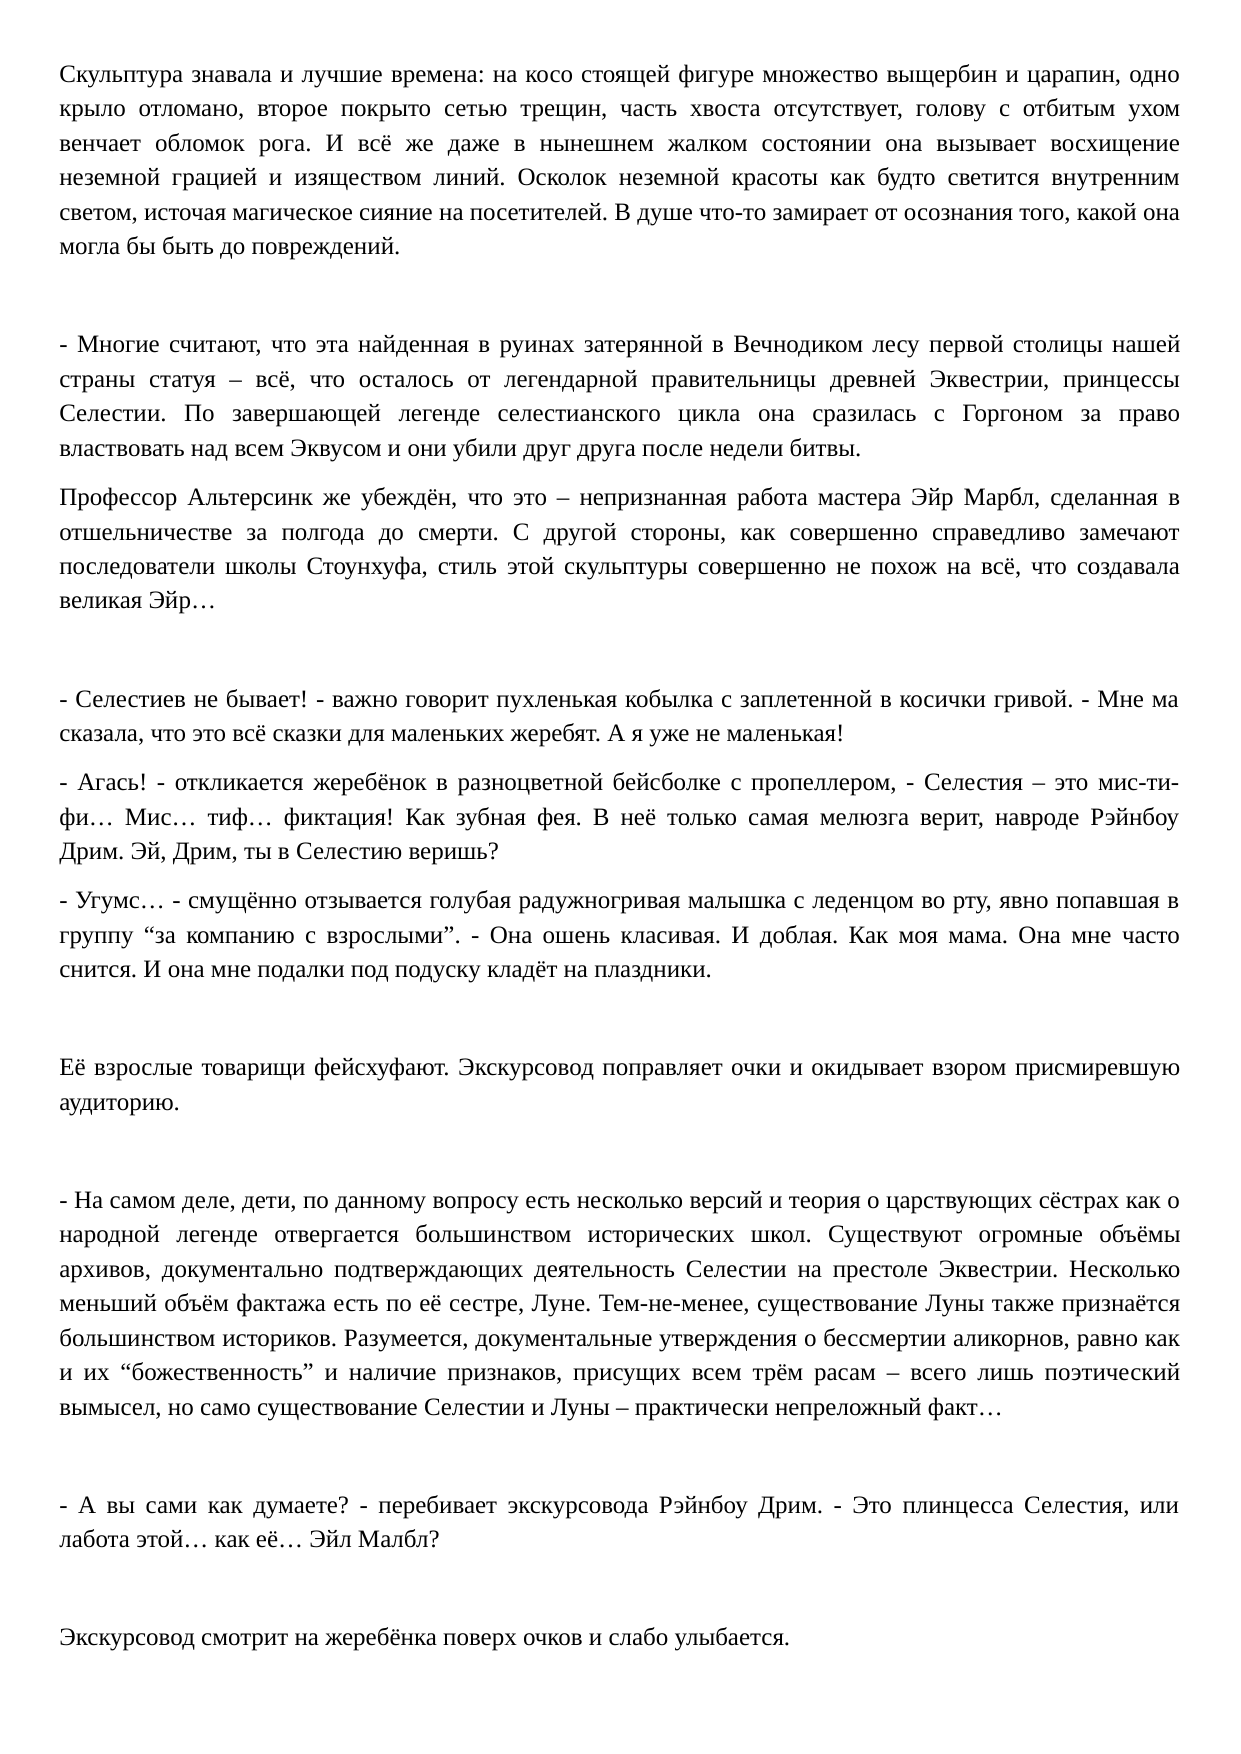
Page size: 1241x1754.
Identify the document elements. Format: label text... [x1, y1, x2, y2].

text - Агась! - откликается жеребёнок в разноцветной бейсболке с пропеллером, - Селестия – это мис-ти-фи… Мис… тиф… фиктация! Как зубная фея. В неё только самая мелюзга верит, навроде Рэйнбоу Дрим. Эй, Дрим, ты в Селестию веришь? [59, 767, 1181, 865]
text Скульптура знавала и лучшие времена: на косо стоящей фигуре множество выщербин и царапин, одно крыло отломано, второе покрыто сетью трещин, часть хвоста отсутствует, голову с отбитым ухом венчает обломок рога. И всё же даже в нынешнем жалком состоянии она вызывает восхищение неземной грацией и изяществом линий. Осколок неземной красоты как будто светится внутренним светом, источая магическое сияние на посетителей. В душе что-то замирает от осознания того, какой она могла бы быть до повреждений. [59, 59, 1181, 260]
text - Многие считают, что эта найденная в руинах затерянной в Вечнодиком лесу первой столицы нашей страны статуя – всё, что осталось от легендарной правительницы древней Эквестрии, принцессы Селестии. По завершающей легенде селестианского цикла она сразилась с Горгоном за право властвовать над всем Эквусом и они убили друг друга после недели битвы. [59, 329, 1181, 462]
text - Угумс… - смущённо отзывается голубая радужногривая малышка с леденцом во рту, явно попавшая в группу “за компанию с взрослыми”. - Она ошень класивая. И доблая. Как моя мама. Она мне часто снится. И она мне подалки под подуску кладёт на плаздники. [59, 885, 1181, 983]
text - Селестиев не бывает! - важно говорит пухленькая кобылка с заплетенной в косички гривой. - Мне ма сказала, что это всё сказки для маленьких жеребят. А я уже не маленькая! [59, 684, 1181, 747]
text Её взрослые товарищи фейсхуфают. Экскурсовод поправляет очки и окидывает взором присмиревшую аудиторию. [59, 1052, 1181, 1116]
text Экскурсовод смотрит на жеребёнка поверх очков и слабо улыбается. [59, 1622, 1181, 1651]
text - На самом деле, дети, по данному вопросу есть несколько версий и теория о царствующих сёстрах как о народной легенде отвергается большинством исторических школ. Существуют огромные объёмы архивов, документально подтверждающих деятельность Селестии на престоле Эквестрии. Несколько меньший объём фактажа есть по её сестре, Луне. Тем-не-менее, существование Луны также признаётся большинством историков. Разумеется, документальные утверждения о бессмертии аликорнов, равно как и их “божественность” и наличие признаков, присущих всем трём расам – всего лишь поэтический вымысел, но само существование Селестии и Луны – практически непреложный факт… [59, 1185, 1181, 1421]
text Профессор Альтерсинк же убеждён, что это – непризнанная работа мастера Эйр Марбл, сделанная в отшельничестве за полгода до смерти. С другой стороны, как совершенно справедливо замечают последователи школы Стоунхуфа, стиль этой скульптуры совершенно не похож на всё, что создавала великая Эйр… [59, 482, 1181, 614]
text - А вы сами как думаете? - перебивает экскурсовода Рэйнбоу Дрим. - Это плинцесса Селестия, или лабота этой… как её… Эйл Малбл? [59, 1490, 1181, 1553]
